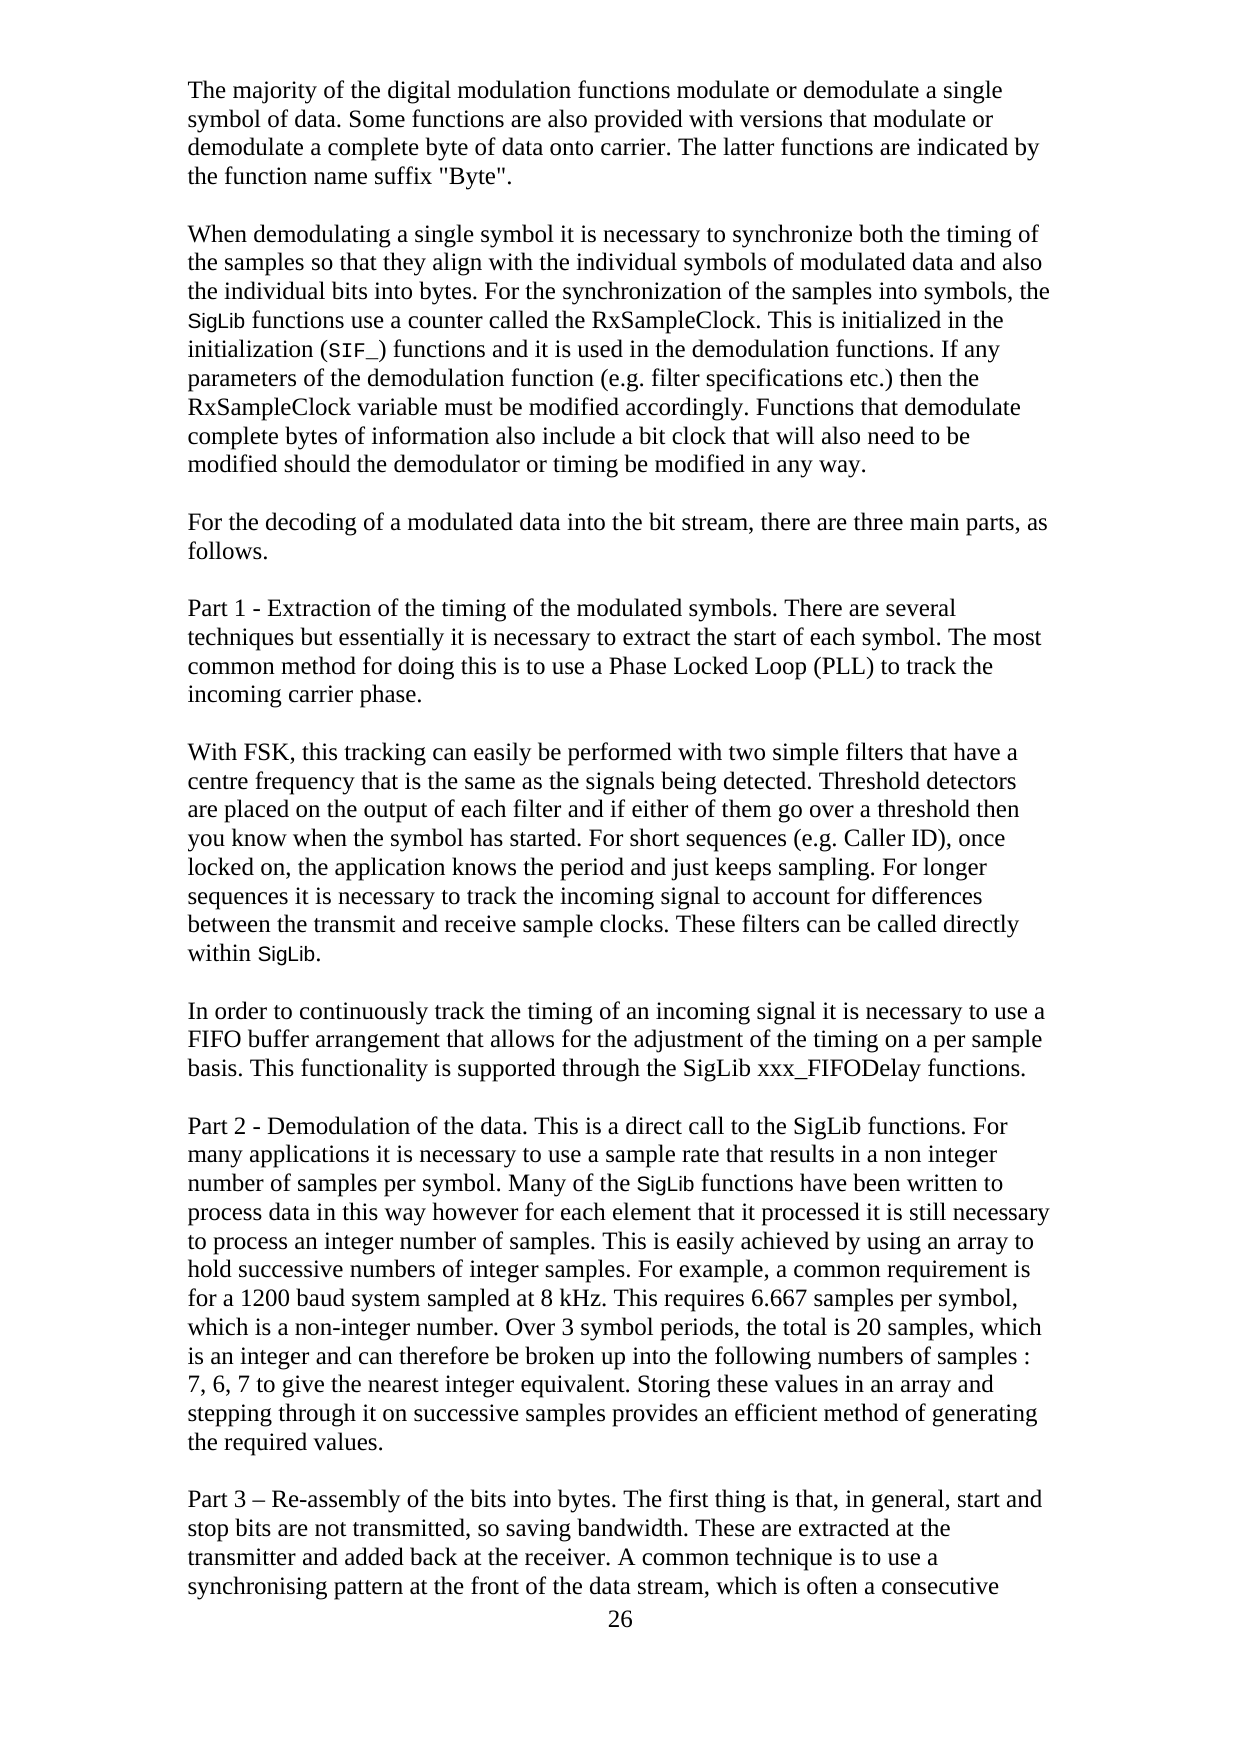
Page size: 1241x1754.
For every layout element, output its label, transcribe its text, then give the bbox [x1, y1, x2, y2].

text Part 1 - Extraction of the timing of the modulated symbols. There are several techniques but essentially it is necessary to extract the start of each symbol. The most common method for doing this is to use a Phase Locked Loop (PLL) to track the incoming carrier phase. [187, 593, 1053, 708]
text When demodulating a single symbol it is necessary to synchronize both the timing of the samples so that they align with the individual symbols of modulated data and also the individual bits into bytes. For the synchronization of the samples into symbols, the SigLib functions use a counter called the RxSampleClock. This is initialized in the initialization (SIF_) functions and it is used in the demodulation functions. If any parameters of the demodulation function (e.g. filter specifications etc.) then the RxSampleClock variable must be modified accordingly. Functions that demodulate complete bytes of information also include a bit clock that will also need to be modified should the demodulator or timing be modified in any way. [187, 219, 1053, 478]
text With FSK, this tracking can easily be performed with two simple filters that have a centre frequency that is the same as the signals being detected. Threshold detectors are placed on the output of each filter and if either of them go over a threshold then you know when the symbol has started. For short sequences (e.g. Caller ID), once locked on, the application knows the period and just keeps sampling. For longer sequences it is necessary to track the incoming signal to account for differences between the transmit and receive sample clocks. These filters can be called directly within SigLib. [187, 737, 1053, 967]
text In order to continuously track the timing of an incoming signal it is necessary to use a FIFO buffer arrangement that allows for the adjustment of the timing on a per sample basis. This functionality is supported through the SigLib xxx_FIFODelay functions. [187, 996, 1053, 1082]
text The majority of the digital modulation functions modulate or demodulate a single symbol of data. Some functions are also provided with versions that modulate or demodulate a complete byte of data onto carrier. The latter functions are indicated by the function name suffix "Byte". [187, 75, 1053, 190]
text For the decoding of a modulated data into the bit stream, there are three main parts, as follows. [187, 507, 1053, 564]
text Part 3 – Re-assembly of the bits into bytes. The first thing is that, in general, start and stop bits are not transmitted, so saving bandwidth. These are extracted at the transmitter and added back at the receiver. A common technique is to use a synchronising pattern at the front of the data stream, which is often a consecutive [187, 1484, 1053, 1599]
text Part 2 - Demodulation of the data. This is a direct call to the SigLib functions. For many applications it is necessary to use a sample rate that results in a non integer number of samples per symbol. Many of the SigLib functions have been written to process data in this way however for each element that it processed it is still necessary to process an integer number of samples. This is easily achieved by using an array to hold successive numbers of integer samples. For example, a common requirement is for a 1200 baud system sampled at 8 kHz. This requires 6.667 samples per symbol, which is a non-integer number. Over 3 symbol periods, the total is 20 samples, which is an integer and can therefore be broken up into the following numbers of samples : 7, 6, 7 to give the nearest integer equivalent. Storing these values in an array and stepping through it on successive samples provides an efficient method of generating the required values. [187, 1111, 1053, 1456]
